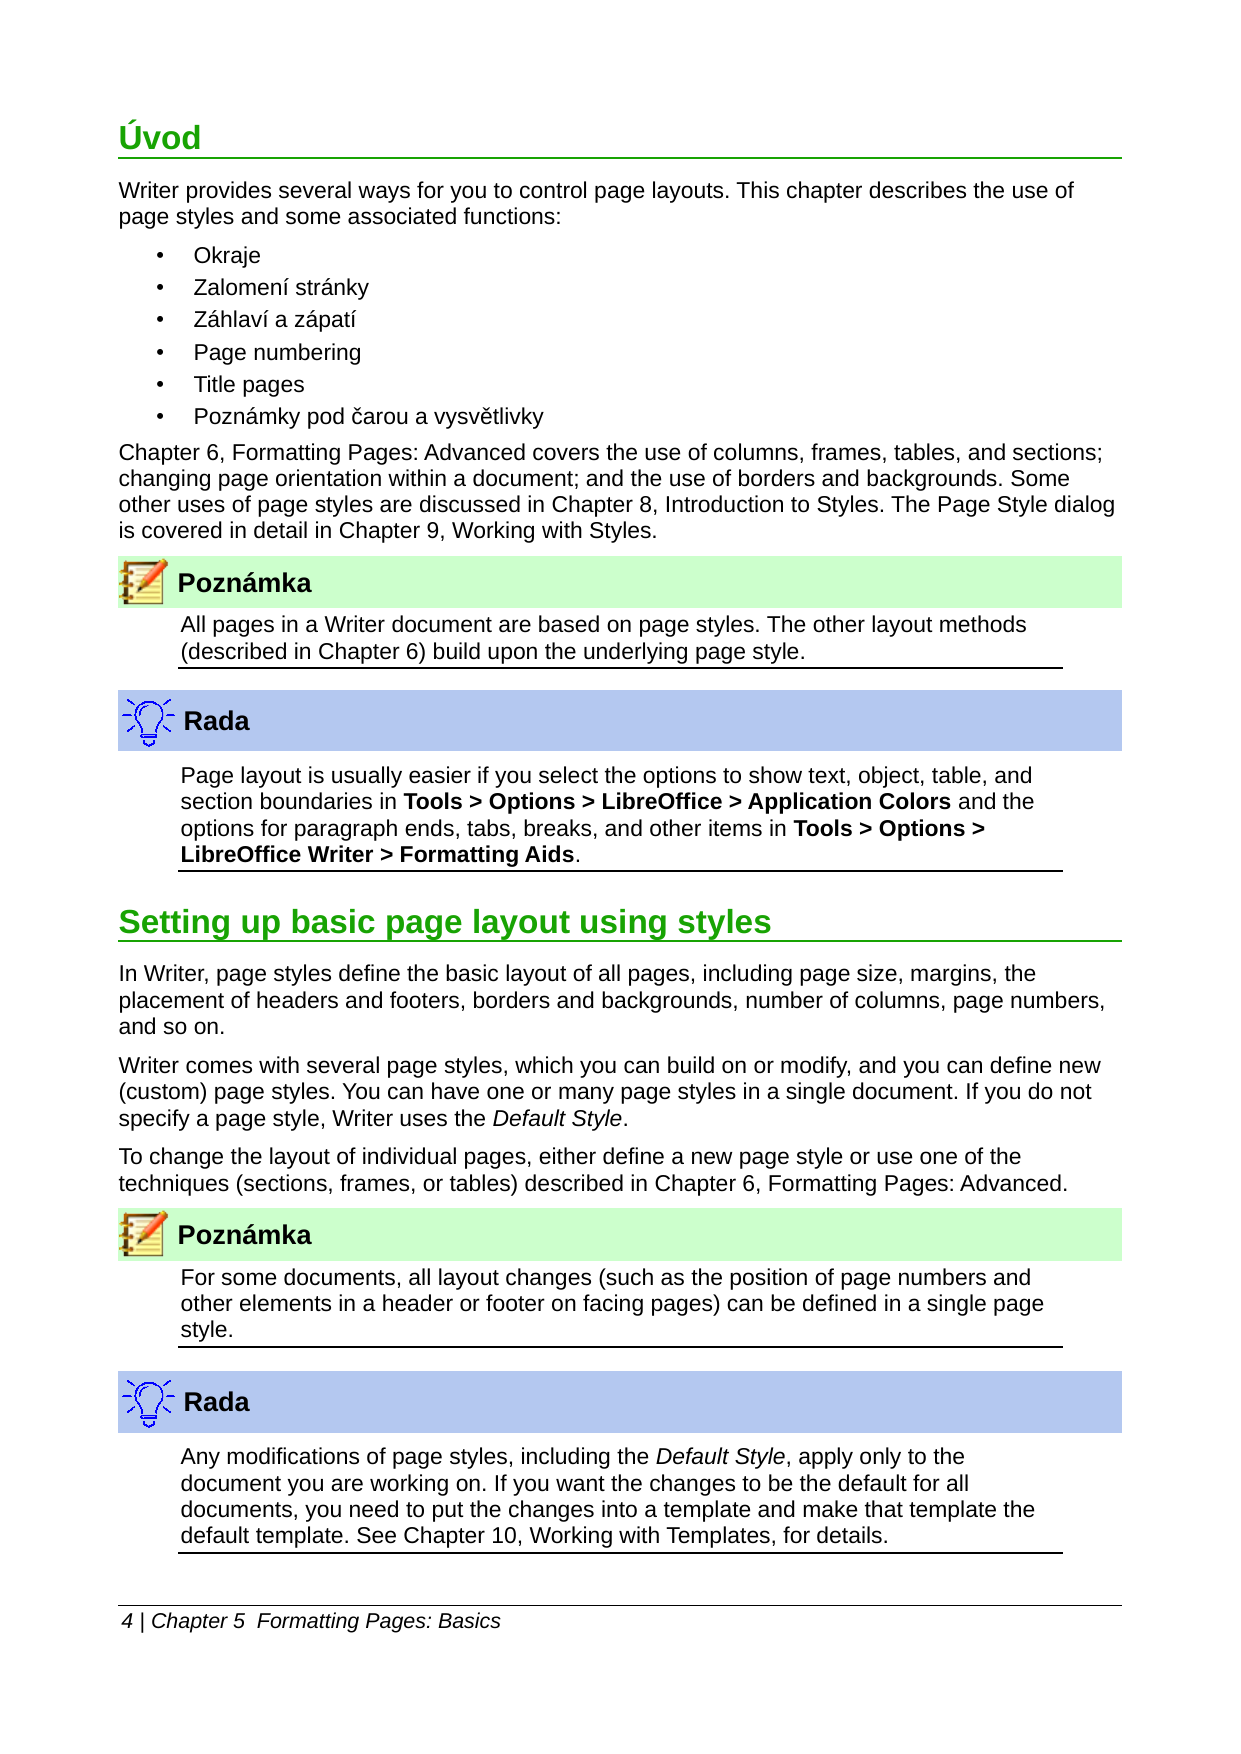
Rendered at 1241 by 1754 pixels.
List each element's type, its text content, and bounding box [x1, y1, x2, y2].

text Page layout is usually easier if you select the options to show text, object, table, and section boundaries in Tools > Options > LibreOffice > Application Colors and the options for paragraph ends, tabs, breaks, and other items in Tools > Options > LibreOffice Writer > Formatting Aids. [177, 759, 1063, 872]
text Chapter 6, Formatting Pages: Advanced covers the use of columns, frames, tables, and sections; changing page orientation within a document; and the use of borders and backgrounds. Some other uses of page styles are discussed in Chapter 8, Introduction to Styles. The Page Style dialog is covered in detail in Chapter 9, Working with Styles. [118, 438, 1122, 544]
text To change the layout of individual pages, either define a new page style or use one of the techniques (sections, frames, or tables) described in Chapter 6, Formatting Pages: Advanced. [118, 1143, 1122, 1196]
text For some documents, all layout changes (such as the position of page numbers and other elements in a header or footer on facing pages) can be defined in a single page style. [177, 1261, 1063, 1348]
list Writer provides several ways for you to control page layouts. This chapter describes the use of page styles and some associated functions: [118, 177, 1122, 229]
picture [119, 1209, 170, 1260]
subtitle Poznámka [118, 1208, 1122, 1261]
list Poznámky pod čarou a vysvětlivky [156, 403, 1122, 429]
text All pages in a Writer document are based on page styles. The other layout methods (described in Chapter 6) build upon the underlying page style. [177, 608, 1063, 669]
picture [119, 691, 179, 751]
list Page numbering [156, 339, 1122, 365]
text Any modifications of page styles, including the Default Style, apply only to the document you are working on. If you want the changes to be the default for all documents, you need to put the changes into a template and make that template the default template. See Chapter 10, Working with Templates, for details. [177, 1440, 1063, 1554]
subtitle Poznámka [118, 556, 1122, 608]
list Okraje [156, 242, 1122, 268]
picture [119, 1372, 179, 1432]
text In Writer, page styles define the basic layout of all pages, including page size, margins, the placement of headers and footers, borders and backgrounds, number of columns, page numbers, and so on. [118, 960, 1122, 1039]
subtitle Úvod [118, 118, 1122, 157]
subtitle Rada [118, 690, 1122, 751]
list Záhlaví a zápatí [156, 306, 1122, 333]
subtitle Setting up basic page layout using styles [118, 902, 1122, 940]
list Title pages [156, 371, 1122, 397]
subtitle Rada [118, 1371, 1122, 1433]
text Writer comes with several page styles, which you can build on or modify, and you can define new (custom) page styles. You can have one or many page styles in a single document. If you do not specify a page style, Writer uses the Default Style. [118, 1052, 1122, 1131]
list Zalomení stránky [156, 274, 1122, 300]
picture [119, 557, 170, 608]
